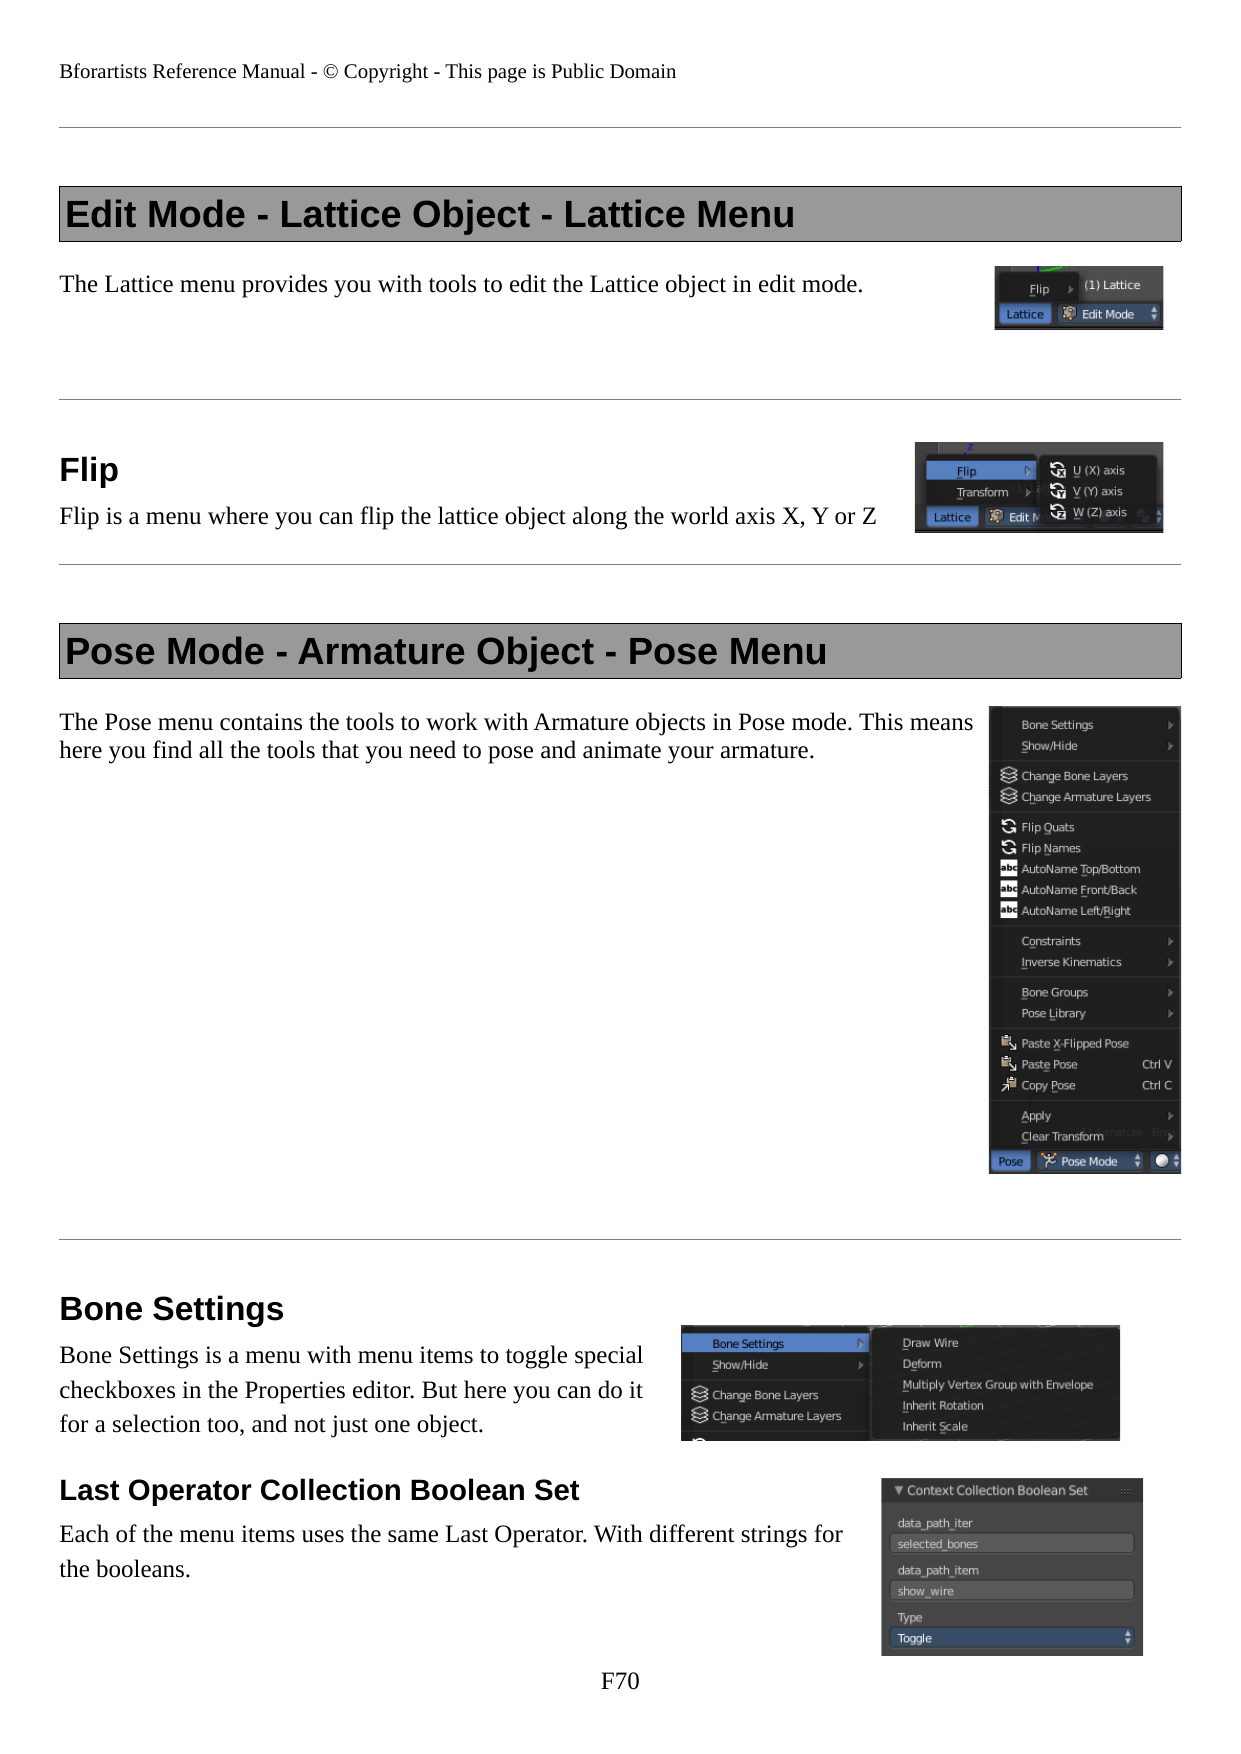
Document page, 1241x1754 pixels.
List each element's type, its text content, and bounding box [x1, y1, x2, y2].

picture [994, 266, 1164, 330]
subtitle Bone Settings [59, 1289, 1181, 1328]
picture [681, 1325, 1121, 1441]
text Bone Settings is a menu with menu items to toggle special checkboxes in the Properties editor. But here you can do it for a selection too, and not just one object. [59, 1340, 681, 1438]
text [1121, 1340, 1181, 1438]
subtitle Flip [59, 449, 914, 488]
picture [881, 1478, 1144, 1656]
text The Lattice menu provides you with tools to edit the Lattice object in edit mode. [59, 269, 994, 298]
text Each of the menu items uses the same Last Operator. With different strings for the booleans. [59, 1519, 881, 1582]
text Flip is a menu where you can flip the lattice object along the world axis X, Y or Z [59, 501, 914, 529]
subtitle Last Operator Collection Boolean Set [59, 1473, 1181, 1507]
picture [988, 706, 1182, 1174]
text The Pose menu contains the tools to work with Armature objects in Pose mode. This means here you find all the tools that you need to pose and animate your armature. [59, 707, 988, 764]
table_header Edit Mode - Lattice Object - Lattice Menu [60, 187, 1181, 241]
table_header Pose Mode - Armature Object - Pose Menu [60, 624, 1181, 678]
subtitle [1164, 449, 1181, 488]
text [1144, 1519, 1181, 1582]
picture [914, 442, 1164, 533]
